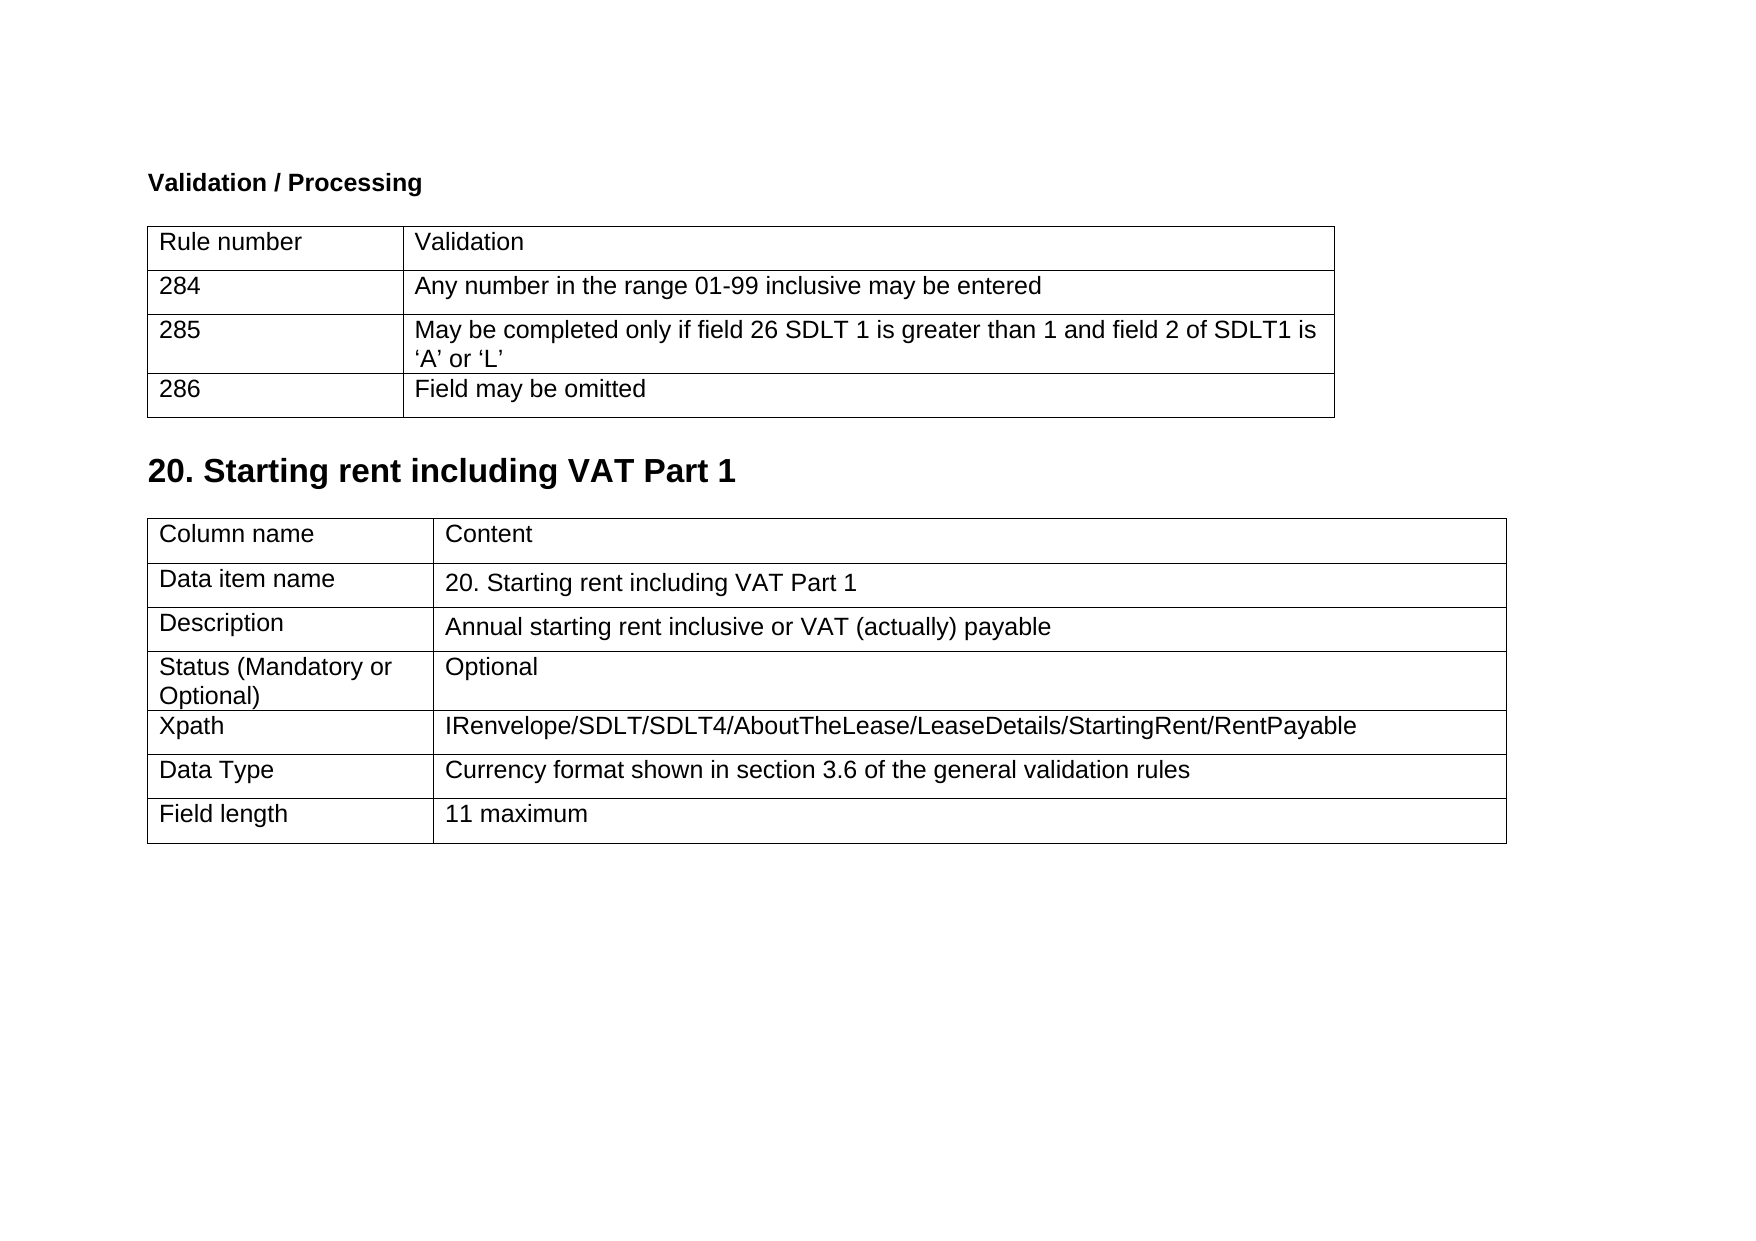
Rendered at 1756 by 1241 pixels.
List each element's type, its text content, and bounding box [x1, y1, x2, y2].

table_cell 11 maximum [434, 799, 1506, 842]
table_header Column name [148, 519, 433, 563]
table_header Validation [404, 227, 1334, 270]
table_cell 285 [148, 315, 403, 373]
table_cell Any number in the range 01-99 inclusive may be entered [404, 271, 1334, 314]
table_cell Data Type [148, 755, 433, 798]
table_cell Data item name [148, 564, 433, 607]
table_cell Optional [434, 652, 1506, 710]
table_cell Xpath [148, 711, 433, 754]
table_header Rule number [148, 227, 403, 270]
table_cell May be completed only if field 26 SDLT 1 is greater than 1 and field 2 of SDLT1 is ‘A’ or ‘L’ [404, 315, 1334, 373]
table_cell Description [148, 608, 433, 651]
table_cell Status (Mandatory or Optional) [148, 652, 433, 710]
table_cell 286 [148, 374, 403, 417]
table_cell 20. Starting rent including VAT Part 1 [434, 564, 1506, 607]
subtitle Validation / Processing [148, 168, 1515, 197]
table_cell 284 [148, 271, 403, 314]
table_cell Field may be omitted [404, 374, 1334, 417]
table_cell IRenvelope/SDLT/SDLT4/AboutTheLease/LeaseDetails/StartingRent/RentPayable [434, 711, 1506, 754]
subtitle 20. Starting rent including VAT Part 1 [148, 451, 1515, 489]
table_cell Field length [148, 799, 433, 842]
table_header Content [434, 519, 1506, 563]
table_cell Currency format shown in section 3.6 of the general validation rules [434, 755, 1506, 798]
table_cell Annual starting rent inclusive or VAT (actually) payable [434, 608, 1506, 651]
